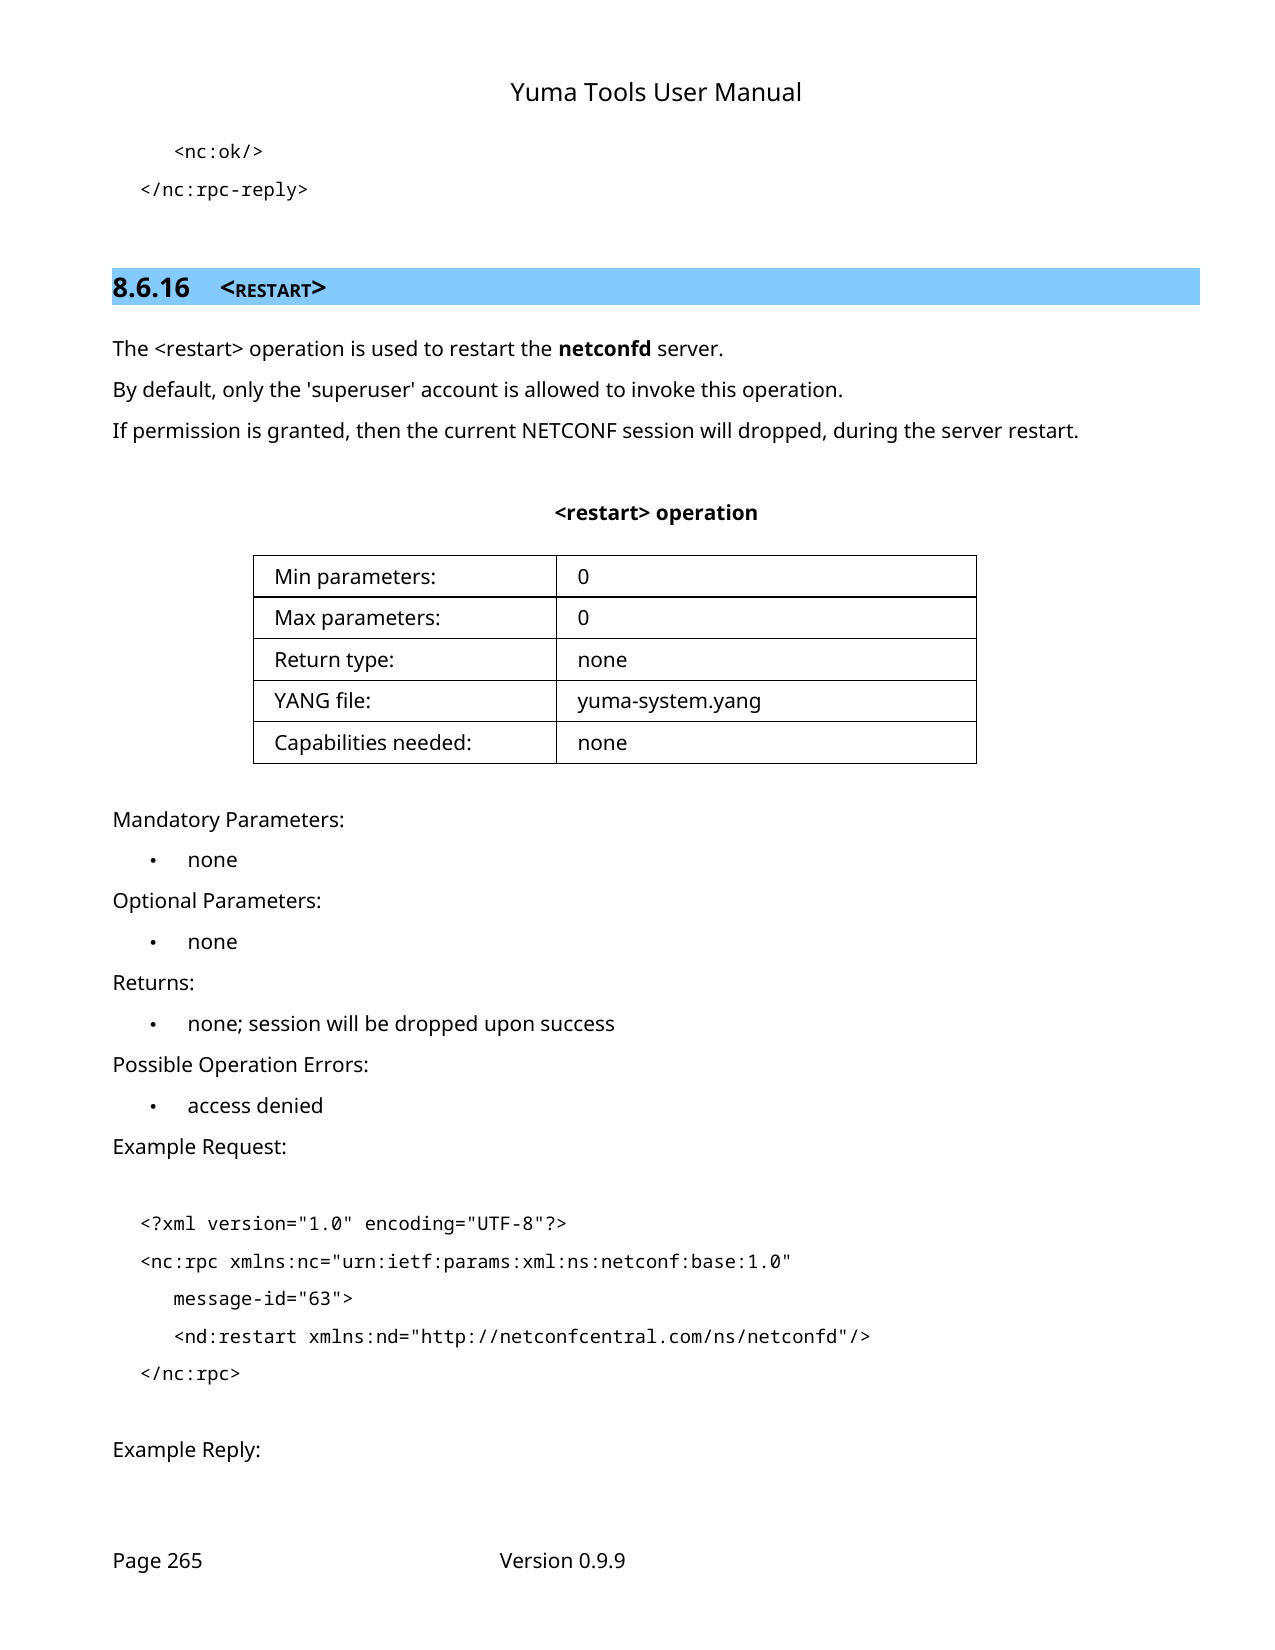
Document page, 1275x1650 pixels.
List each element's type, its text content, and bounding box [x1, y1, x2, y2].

list none; session will be dropped upon success [150, 1009, 1200, 1038]
table_cell none [557, 722, 976, 763]
text Possible Operation Errors: [112, 1050, 1200, 1079]
table_cell none [557, 639, 976, 679]
table_cell yuma-system.yang [557, 681, 976, 721]
text Mandatory Parameters: [112, 805, 1200, 833]
text Returns: [112, 968, 1200, 997]
table_cell YANG file: [254, 681, 556, 721]
text By default, only the 'superuser' account is allowed to invoke this operation. [112, 375, 1200, 404]
text Example Reply: [112, 1436, 1200, 1464]
text The <restart> operation is used to restart the netconfd server. [112, 334, 1200, 363]
text message-id="63"> [139, 1286, 1200, 1311]
text </nc:rpc-reply> [139, 176, 1200, 202]
list none [150, 927, 1200, 956]
list none [150, 846, 1200, 874]
table_cell Capabilities needed: [254, 722, 556, 763]
subtitle <restart> operation [127, 498, 1185, 526]
table_cell 0 [557, 598, 976, 638]
text <nc:ok/> [139, 138, 1200, 164]
text <?xml version="1.0" encoding="UTF-8"?> [139, 1211, 1200, 1236]
text </nc:rpc> [139, 1361, 1200, 1386]
text Optional Parameters: [112, 887, 1200, 915]
list access denied [150, 1091, 1200, 1120]
text If permission is granted, then the current NETCONF session will dropped, during the server restart. [112, 416, 1200, 444]
subtitle <restart> [112, 268, 1200, 305]
text Example Request: [112, 1132, 1200, 1161]
table_cell Return type: [254, 639, 556, 679]
text <nc:rpc xmlns:nc="urn:ietf:params:xml:ns:netconf:base:1.0" [139, 1248, 1200, 1274]
table_header Min parameters: [254, 556, 556, 596]
text <nd:restart xmlns:nd="http://netconfcentral.com/ns/netconfd"/> [139, 1323, 1200, 1349]
table_cell Max parameters: [254, 598, 556, 638]
table_header 0 [557, 556, 976, 596]
